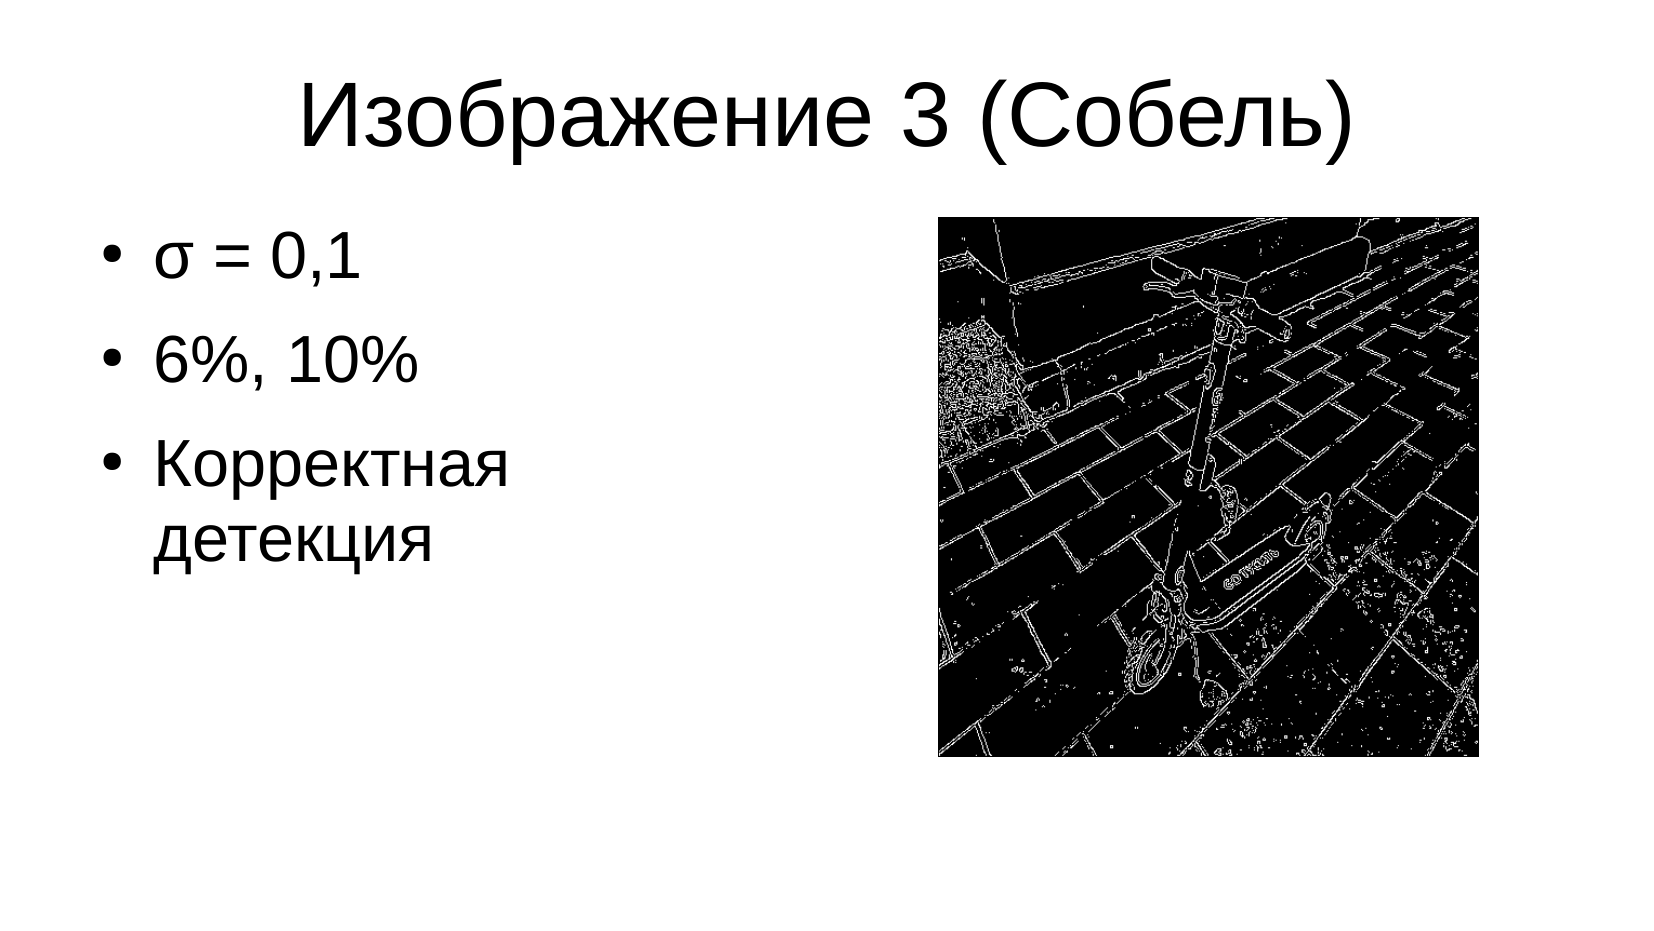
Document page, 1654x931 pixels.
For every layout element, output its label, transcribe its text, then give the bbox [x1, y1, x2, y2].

title Изображение 3 (Собель) [82, 37, 1571, 193]
picture [938, 217, 1479, 758]
list σ = 0,1 6%, 10% Корректная детекция [82, 217, 809, 758]
